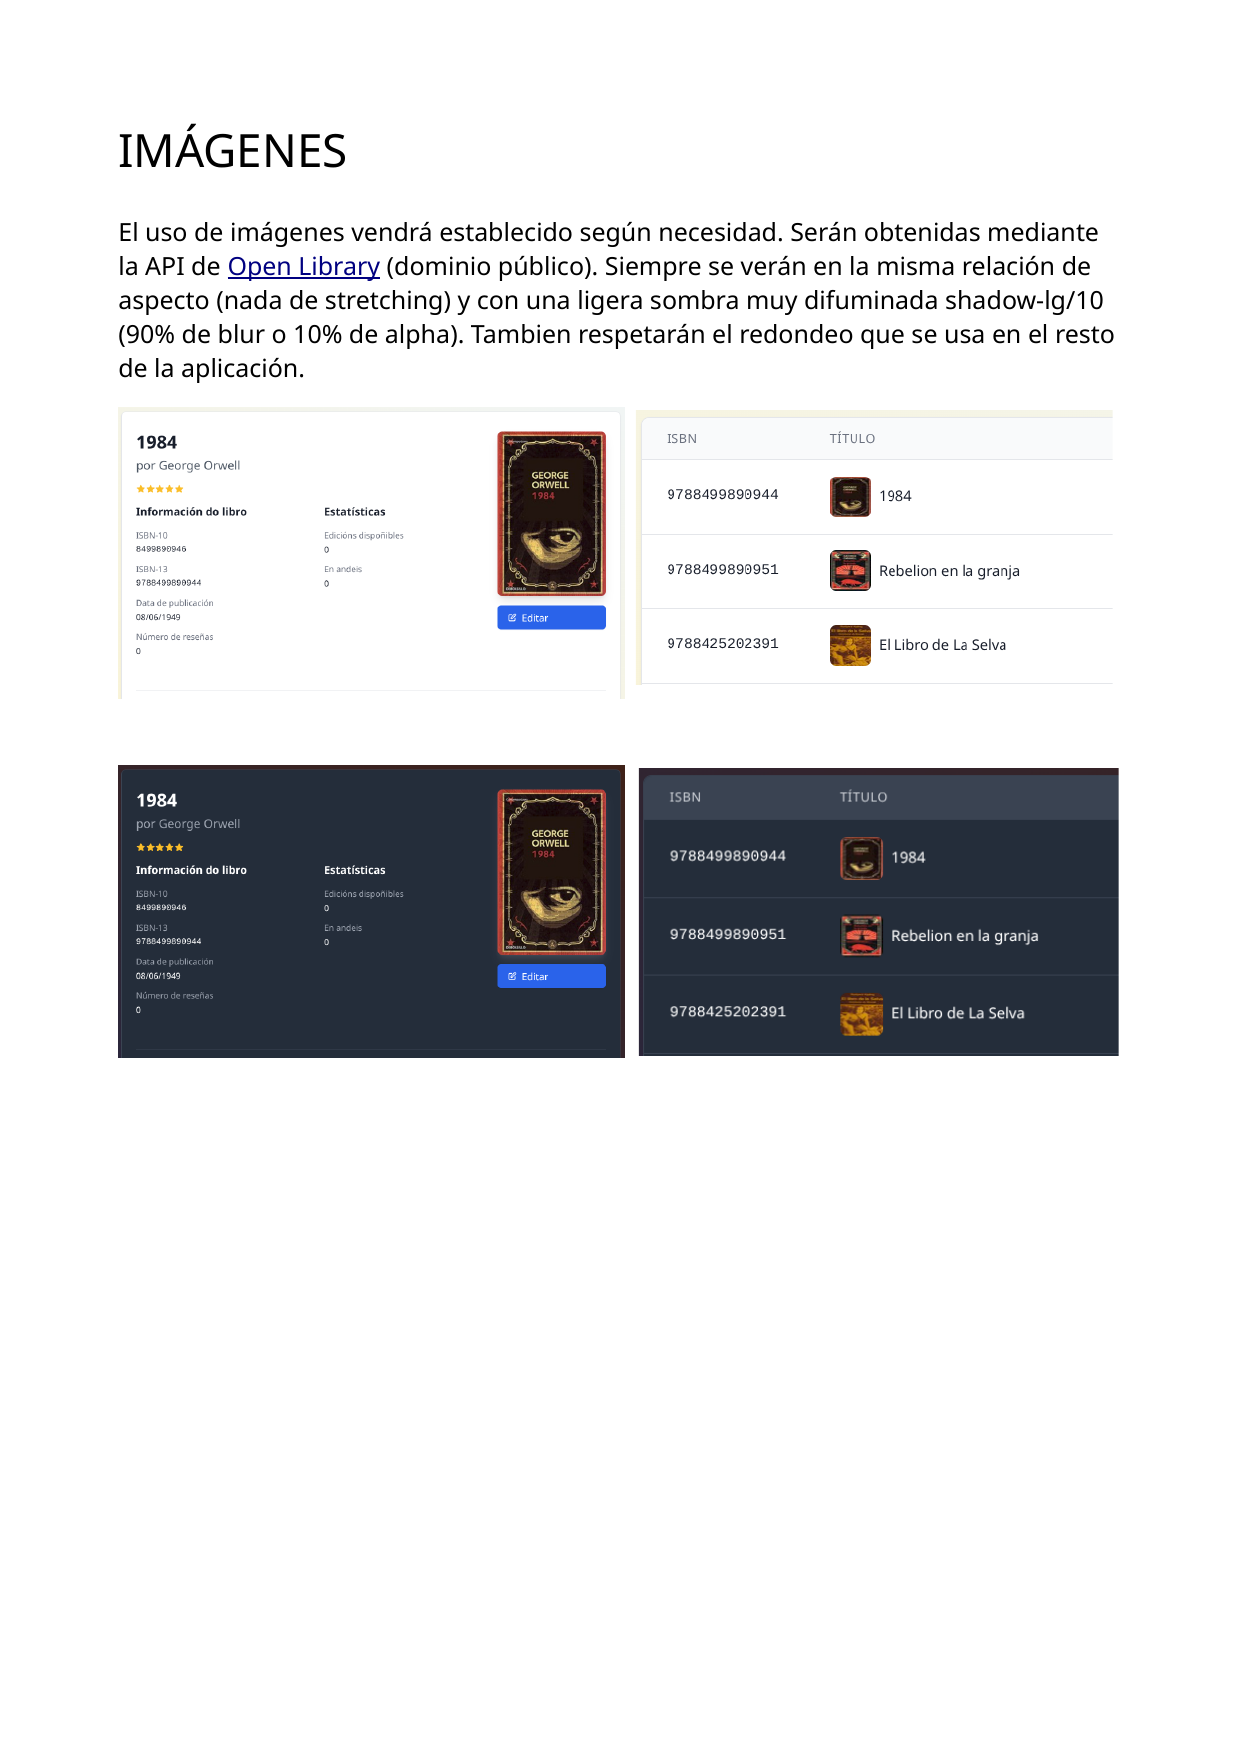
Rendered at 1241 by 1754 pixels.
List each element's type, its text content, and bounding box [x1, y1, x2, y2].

picture [638, 768, 1119, 1056]
picture [635, 410, 1113, 685]
picture [118, 765, 625, 1058]
picture [118, 407, 625, 699]
text IMÁGENES [118, 118, 1122, 181]
text El uso de imágenes vendrá establecido según necesidad. Serán obtenidas mediante la API de Open Library (dominio público). Siempre se verán en la misma relación de aspecto (nada de stretching) y con una ligera sombra muy difuminada shadow-lg/10 (90% de blur o 10% de alpha). Tambien respetarán el redondeo que se usa en el resto de la aplicación. [118, 214, 1122, 385]
